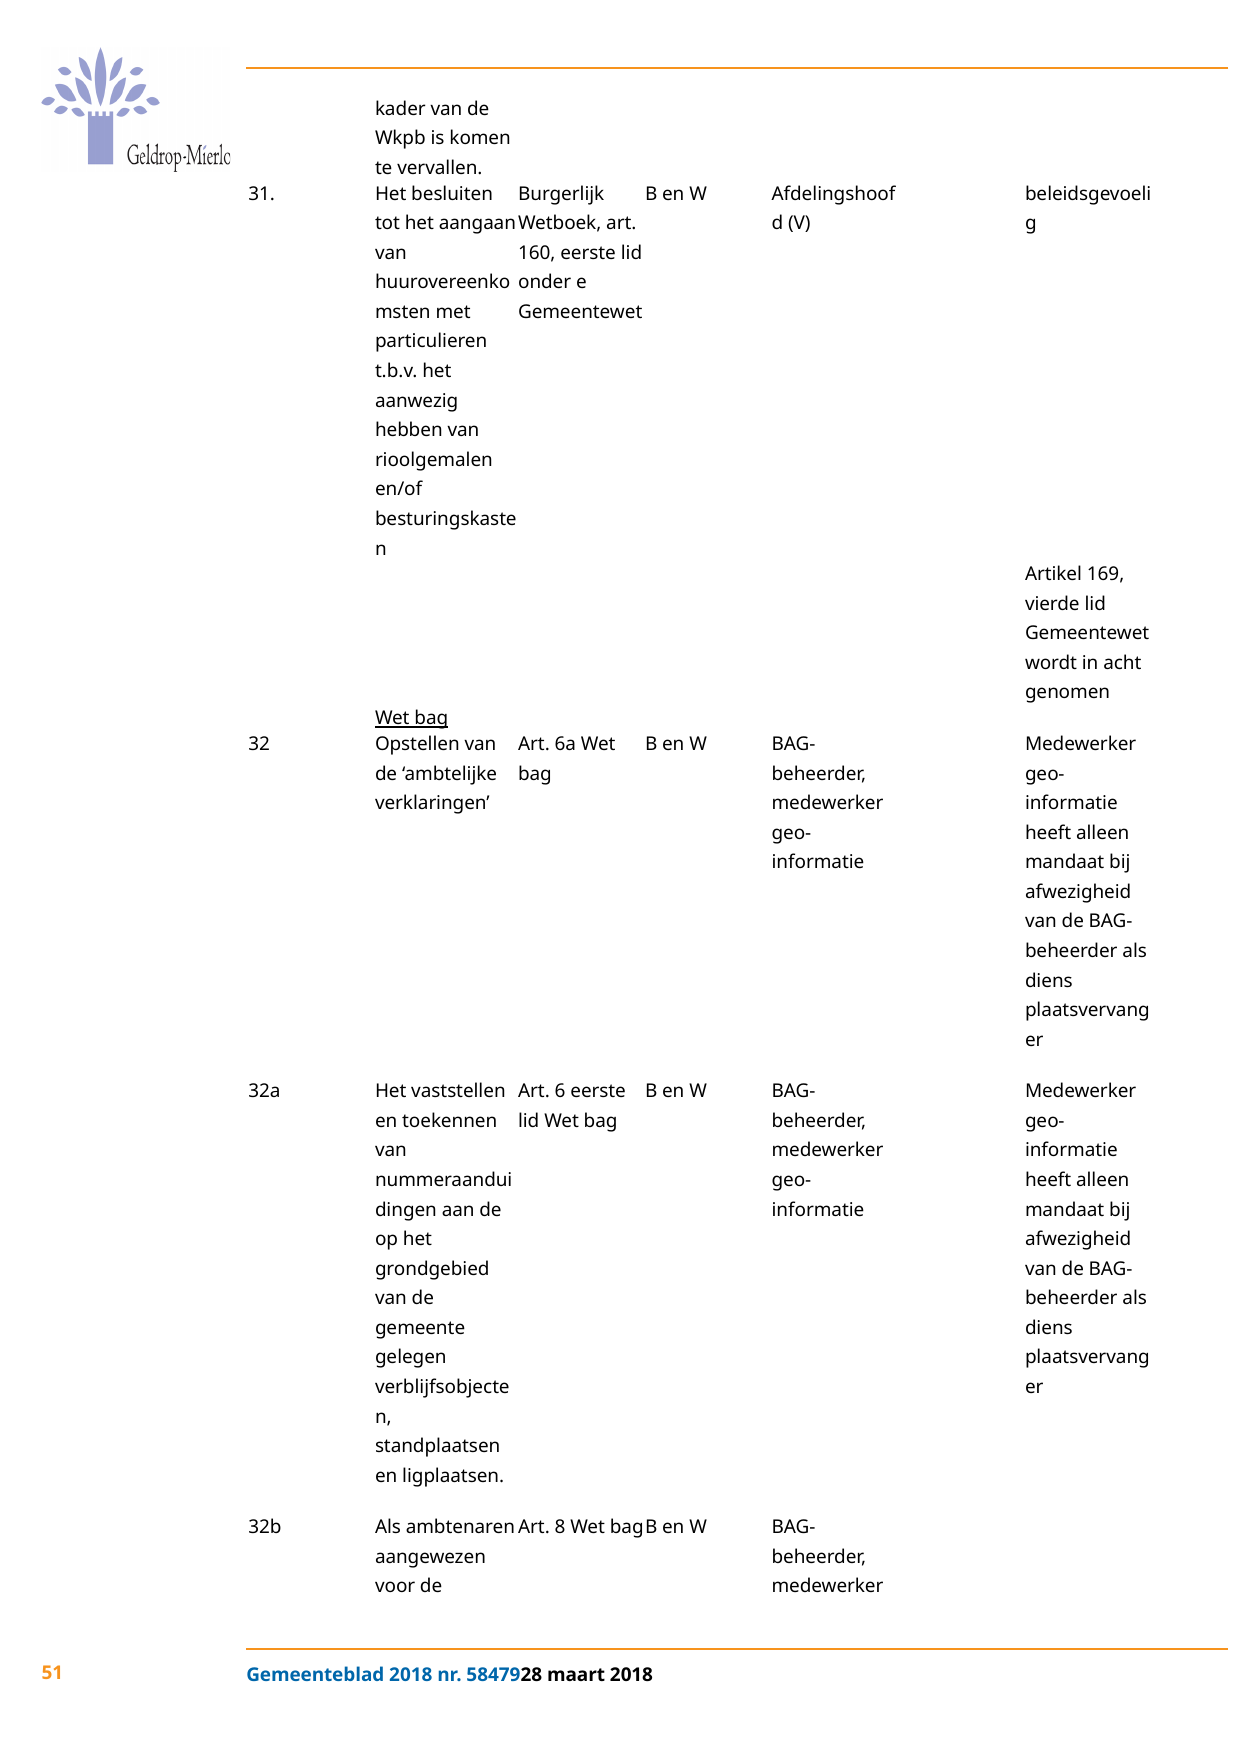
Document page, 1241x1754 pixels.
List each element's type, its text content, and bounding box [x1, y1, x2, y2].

table_cell [645, 560, 771, 704]
table_cell [898, 705, 1025, 730]
table_cell B en W [645, 730, 771, 1052]
table_cell Artikel 169, vierde lid Gemeentewet wordt in acht genomen [1025, 560, 1152, 704]
table_cell [518, 705, 645, 730]
table_cell [518, 560, 645, 704]
picture [41, 47, 231, 172]
table_cell beleidsgevoelig [1025, 180, 1152, 560]
table_cell B en W [645, 1078, 771, 1488]
table_cell [771, 560, 898, 704]
table_cell [1025, 705, 1152, 730]
table_cell [248, 95, 375, 180]
table_cell [375, 1052, 518, 1077]
table_cell B en W [645, 1514, 771, 1598]
table_cell [645, 1052, 771, 1077]
table_cell [898, 730, 1025, 1052]
table_cell [898, 560, 1025, 704]
table_cell [898, 1514, 1025, 1598]
table_cell BAG-beheerder, medewerker geo-informatie [771, 730, 898, 1052]
table_cell kader van de Wkpb is komen te vervallen. [375, 95, 518, 180]
table_cell [248, 1052, 375, 1077]
table_cell Het besluiten tot het aangaan van huurovereenkomsten met particulieren t.b.v. het aanwezig hebben van rioolgemalen en/of besturingskasten [375, 180, 518, 560]
table_cell Medewerker geo-informatie heeft alleen mandaat bij afwezigheid van de BAG-beheerder als diens plaatsvervanger [1025, 1078, 1152, 1488]
table_cell [645, 705, 771, 730]
table_cell [771, 1488, 898, 1513]
table_cell B en W [645, 180, 771, 560]
table_cell [248, 705, 375, 730]
table_cell Opstellen van de ‘ambtelijke verklaringen’ [375, 730, 518, 1052]
table_cell 32 [248, 730, 375, 1052]
table_cell [771, 1052, 898, 1077]
table_cell [518, 1052, 645, 1077]
table_cell 31. [248, 180, 375, 560]
table_cell [1025, 1488, 1152, 1513]
table_cell 32b [248, 1514, 375, 1598]
table_cell [771, 95, 898, 180]
table_cell [375, 560, 518, 704]
table_cell [771, 705, 898, 730]
table_cell [518, 95, 645, 180]
table_cell [1025, 1052, 1152, 1077]
table_cell Als ambtenaren aangewezen voor de [375, 1514, 518, 1598]
table_cell [898, 1052, 1025, 1077]
table_cell BAG-beheerder, medewerker [771, 1514, 898, 1598]
table_cell Art. 6 eerste lid Wet bag [518, 1078, 645, 1488]
table_cell [645, 1488, 771, 1513]
table_cell Medewerker geo-informatie heeft alleen mandaat bij afwezigheid van de BAG-beheerder als diens plaatsvervanger [1025, 730, 1152, 1052]
table_cell [1025, 1514, 1152, 1598]
table_cell [248, 1488, 375, 1513]
table_cell BAG-beheerder, medewerker geo-informatie [771, 1078, 898, 1488]
table_cell Burgerlijk Wetboek, art. 160, eerste lid onder e Gemeentewet [518, 180, 645, 560]
table_cell Het vaststellen en toekennen van nummeraanduidingen aan de op het grondgebied van de gemeente gelegen verblijfsobjecten, standplaatsen en ligplaatsen. [375, 1078, 518, 1488]
table_cell [1025, 95, 1152, 180]
table_cell [898, 1488, 1025, 1513]
table_cell [898, 1078, 1025, 1488]
table_cell Art. 8 Wet bag [518, 1514, 645, 1598]
table_cell 32a [248, 1078, 375, 1488]
table_cell Art. 6a Wet bag [518, 730, 645, 1052]
table_cell Wet bag [375, 705, 518, 730]
table_cell [375, 1488, 518, 1513]
table_cell [645, 95, 771, 180]
table_cell [898, 95, 1025, 180]
table_cell [248, 560, 375, 704]
table_cell [518, 1488, 645, 1513]
table_cell Afdelingshoofd (V) [771, 180, 898, 560]
table_cell [898, 180, 1025, 560]
